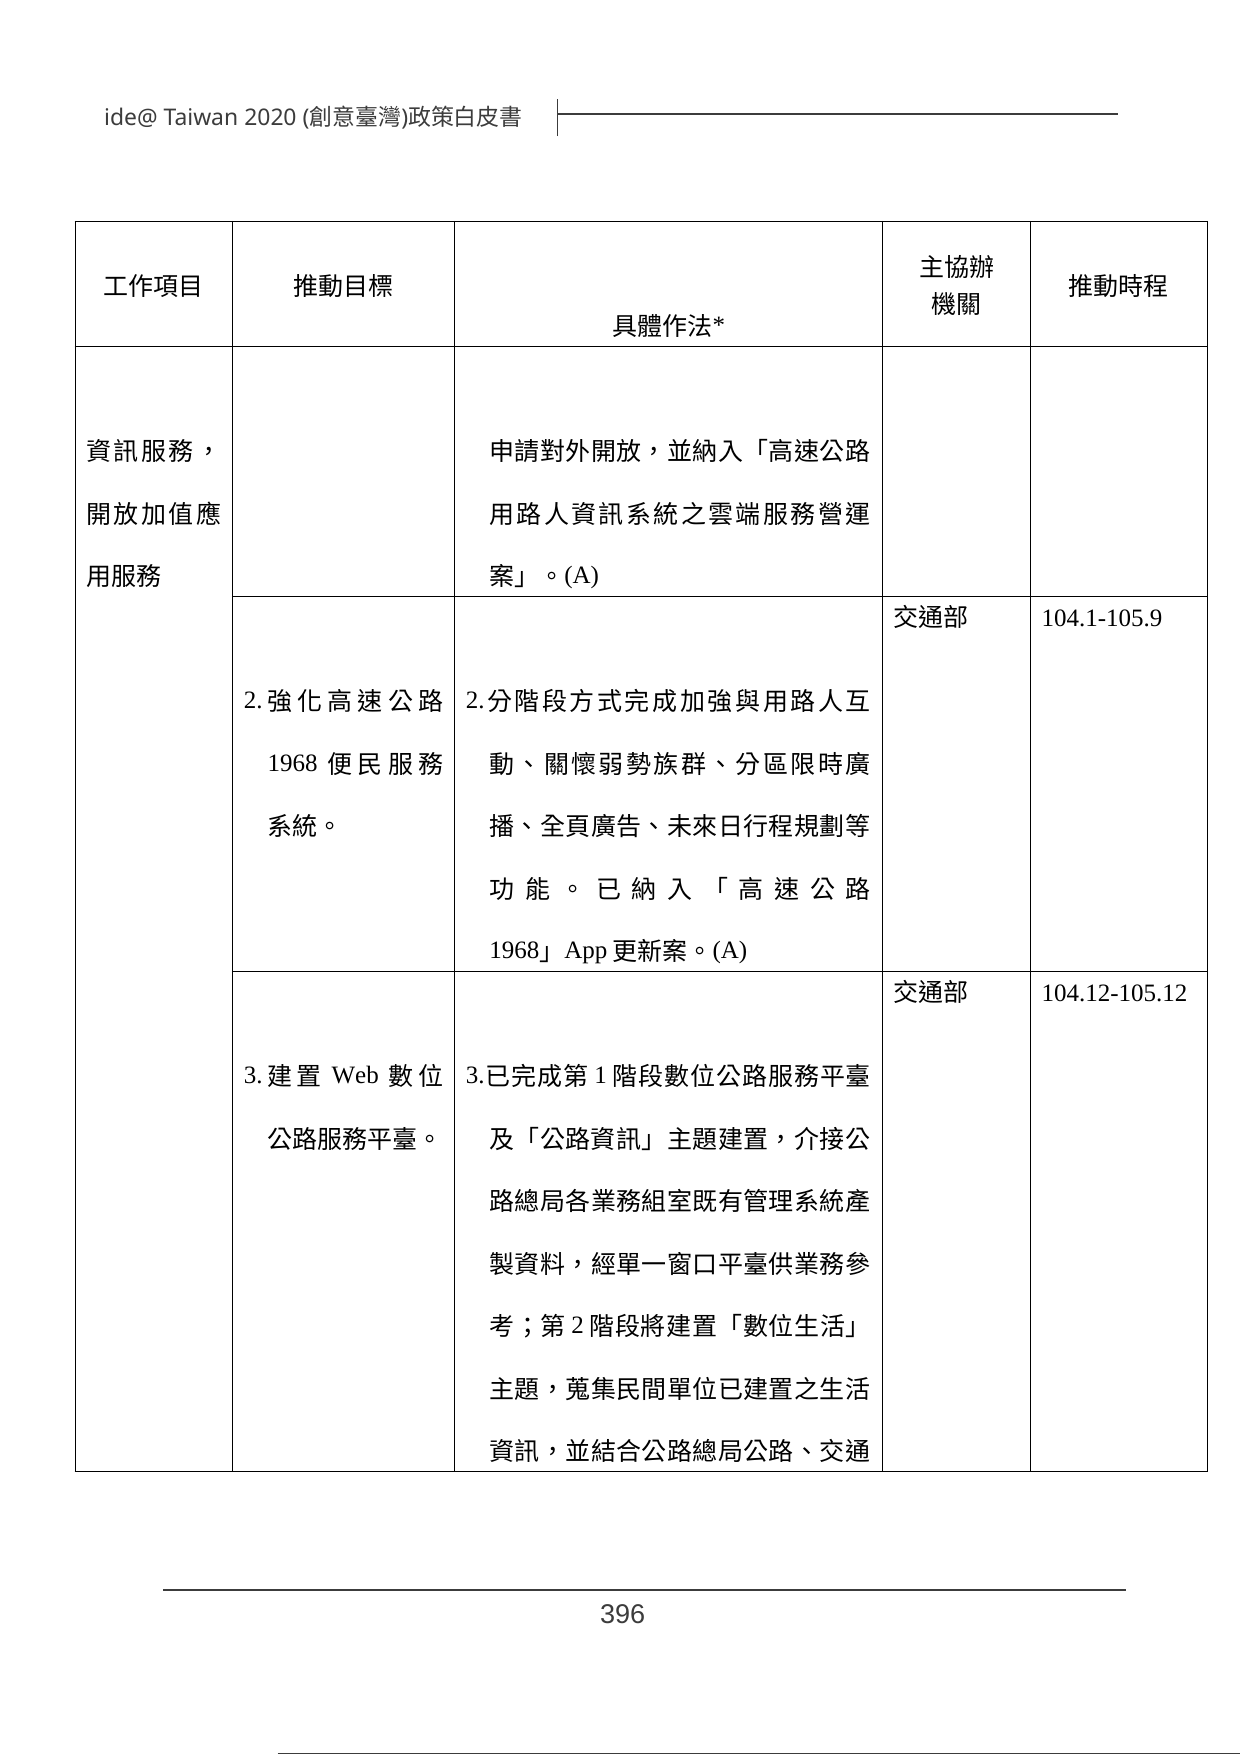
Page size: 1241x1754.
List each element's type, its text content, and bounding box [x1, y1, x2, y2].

table_cell 交通部 [883, 972, 1030, 1471]
table_cell [233, 347, 454, 596]
table_cell 交通部 [883, 597, 1030, 971]
table_header 工作項目 [76, 222, 232, 346]
table_cell [1031, 347, 1207, 596]
table_cell 104.1-105.9 [1031, 597, 1207, 971]
table_cell 申請對外開放，並納入「高速公路用路人資訊系統之雲端服務營運案」。(A) [455, 347, 882, 596]
table_header 推動目標 [233, 222, 454, 346]
table_cell 3.已完成第1階段數位公路服務平臺及「公路資訊」主題建置，介接公路總局各業務組室既有管理系統產製資料，經單一窗口平臺供業務參考；第2階段將建置「數位生活」主題，蒐集民間單位已建置之生活資訊，並結合公路總局公路、交通 [455, 972, 882, 1471]
table_cell 2.強化高速公路1968便民服務系統。 [233, 597, 454, 971]
table_header 推動時程 [1031, 222, 1207, 346]
table_cell 104.12-105.12 [1031, 972, 1207, 1471]
table_cell [883, 347, 1030, 596]
table_cell 2.分階段方式完成加強與用路人互動、關懷弱勢族群、分區限時廣播、全頁廣告、未來日行程規劃等功能。已納入「高速公路1968」App更新案。(A) [455, 597, 882, 971]
table_header 主協辦 機關 [883, 222, 1030, 346]
table_header 具體作法* [455, 222, 882, 346]
table_cell 資訊服務，開放加值應用服務 [76, 347, 232, 1471]
table_cell 3.建置Web數位公路服務平臺。 [233, 972, 454, 1471]
